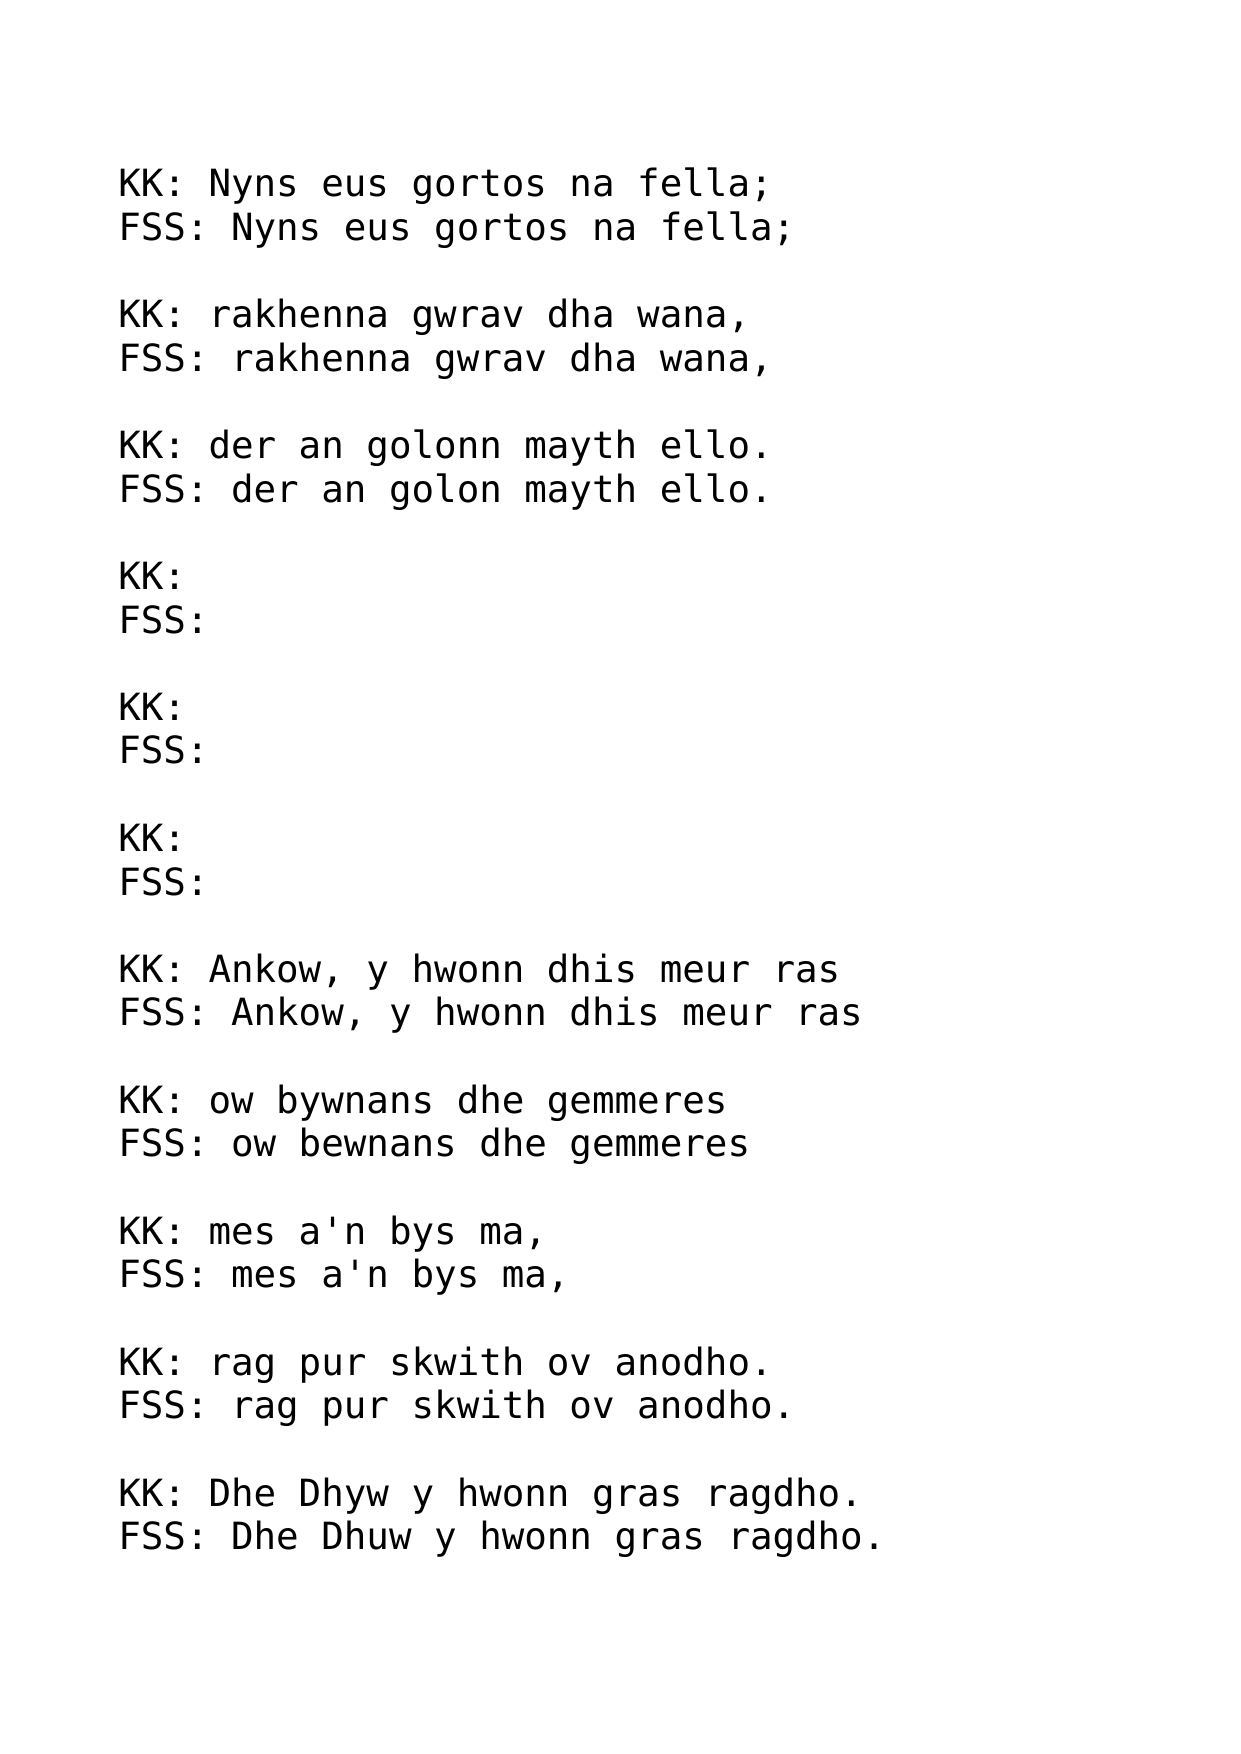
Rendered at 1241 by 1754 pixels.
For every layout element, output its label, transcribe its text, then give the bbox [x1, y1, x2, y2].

text FSS: rag pur skwith ov anodho. [118, 1384, 1122, 1427]
text FSS: [118, 729, 1122, 773]
text FSS: Ankow, y hwonn dhis meur ras [118, 991, 1122, 1035]
text KK: rag pur skwith ov anodho. [118, 1340, 1122, 1384]
text FSS: [118, 598, 1122, 642]
text KK: [118, 686, 1122, 729]
text FSS: Nyns eus gortos na fella; [118, 205, 1122, 249]
text FSS: [118, 860, 1122, 904]
text KK: Ankow, y hwonn dhis meur ras [118, 947, 1122, 991]
text FSS: mes a'n bys ma, [118, 1253, 1122, 1297]
text FSS: rakhenna gwrav dha wana, [118, 336, 1122, 380]
text KK: der an golonn mayth ello. [118, 424, 1122, 467]
text KK: mes a'n bys ma, [118, 1209, 1122, 1253]
text KK: [118, 554, 1122, 598]
text KK: ow bywnans dhe gemmeres [118, 1078, 1122, 1122]
text FSS: ow bewnans dhe gemmeres [118, 1122, 1122, 1166]
text KK: [118, 816, 1122, 860]
text KK: rakhenna gwrav dha wana, [118, 293, 1122, 336]
text FSS: Dhe Dhuw y hwonn gras ragdho. [118, 1515, 1122, 1558]
text KK: Nyns eus gortos na fella; [118, 162, 1122, 205]
text FSS: der an golon mayth ello. [118, 467, 1122, 511]
text KK: Dhe Dhyw y hwonn gras ragdho. [118, 1471, 1122, 1515]
